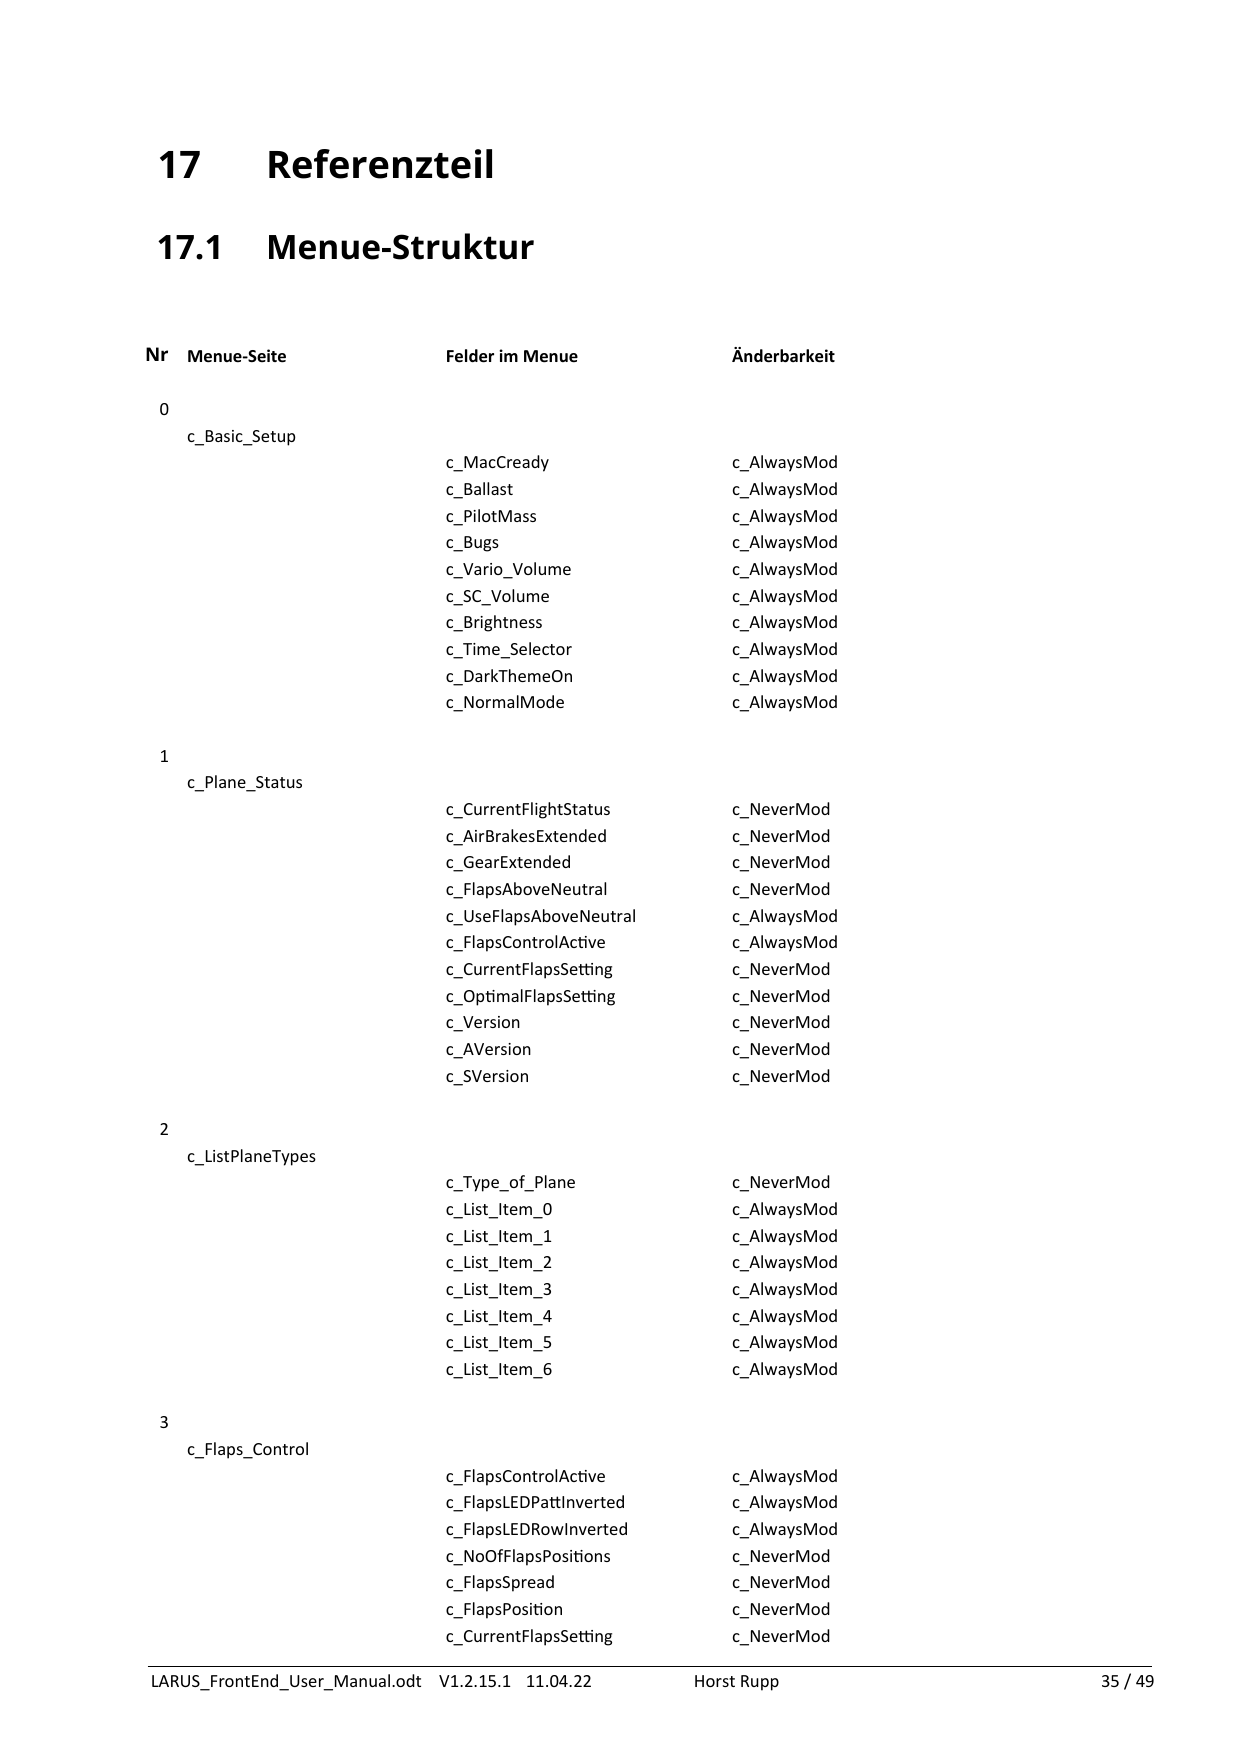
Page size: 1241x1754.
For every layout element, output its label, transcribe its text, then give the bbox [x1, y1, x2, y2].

table_cell c_FlapsPosition [443, 1593, 729, 1620]
table_cell [184, 1327, 442, 1353]
table_cell [443, 367, 729, 393]
table_cell [184, 1407, 442, 1433]
table_cell [141, 1513, 184, 1540]
table_cell 2 [141, 1113, 184, 1140]
table_cell [184, 1353, 442, 1380]
table_cell c_PilotMass [443, 500, 729, 527]
table_cell c_NeverMod [729, 820, 913, 847]
table_cell c_List_Item_0 [443, 1193, 729, 1220]
table_cell c_NeverMod [729, 1540, 913, 1567]
table_cell c_AlwaysMod [729, 447, 913, 473]
table_cell c_Basic_Setup [184, 420, 442, 447]
table_cell [184, 473, 442, 500]
table_cell c_List_Item_6 [443, 1353, 729, 1380]
table_cell [141, 1433, 184, 1460]
table_cell c_List_Item_2 [443, 1247, 729, 1273]
table_cell [184, 633, 442, 660]
table_cell [141, 607, 184, 633]
table_cell [729, 393, 913, 420]
table_cell c_FlapsControlActive [443, 927, 729, 953]
table_cell c_AlwaysMod [729, 607, 913, 633]
table_cell c_NeverMod [729, 1593, 913, 1620]
table_cell c_FlapsLEDPattInverted [443, 1487, 729, 1513]
table_cell c_AlwaysMod [729, 900, 913, 927]
table_cell c_Type_of_Plane [443, 1167, 729, 1193]
table_cell c_AlwaysMod [729, 473, 913, 500]
table_cell [184, 1167, 442, 1193]
table_cell [184, 900, 442, 927]
table_cell [729, 1140, 913, 1167]
table_cell c_CurrentFlapsSetting [443, 953, 729, 980]
table_cell c_NeverMod [729, 793, 913, 820]
table_cell [184, 580, 442, 607]
table_cell [729, 1380, 913, 1407]
table_cell [184, 847, 442, 873]
table_cell c_AlwaysMod [729, 500, 913, 527]
table_cell [141, 1167, 184, 1193]
table_cell [184, 367, 442, 393]
table_cell [141, 900, 184, 927]
table_cell [184, 1620, 442, 1647]
table_cell [141, 447, 184, 473]
table_cell 0 [141, 393, 184, 420]
table_cell c_SVersion [443, 1060, 729, 1087]
table_header Nr [141, 333, 184, 367]
table_header Änderbarkeit [729, 333, 913, 367]
table_cell c_NeverMod [729, 980, 913, 1007]
table_cell [184, 713, 442, 740]
table_cell [443, 1380, 729, 1407]
table_cell c_FlapsSpread [443, 1567, 729, 1593]
table_cell [141, 1567, 184, 1593]
table_cell c_FlapsLEDRowInverted [443, 1513, 729, 1540]
table_cell c_ListPlaneTypes [184, 1140, 442, 1167]
table_cell c_Flaps_Control [184, 1433, 442, 1460]
table_cell [141, 660, 184, 687]
table_cell c_Vario_Volume [443, 553, 729, 580]
table_cell [729, 1113, 913, 1140]
table_cell [141, 1220, 184, 1247]
table_cell [184, 1033, 442, 1060]
table_cell [141, 1300, 184, 1327]
table_cell [184, 1380, 442, 1407]
table_cell [443, 1087, 729, 1113]
table_cell [141, 500, 184, 527]
table_cell [729, 713, 913, 740]
table_cell [184, 1007, 442, 1033]
table_cell [729, 420, 913, 447]
table_cell c_Plane_Status [184, 767, 442, 793]
table_cell c_AirBrakesExtended [443, 820, 729, 847]
table_cell c_AlwaysMod [729, 1300, 913, 1327]
table_cell c_DarkThemeOn [443, 660, 729, 687]
table_cell [443, 1433, 729, 1460]
table_cell c_AlwaysMod [729, 1487, 913, 1513]
table_cell c_SC_Volume [443, 580, 729, 607]
table_cell [184, 1460, 442, 1487]
table_cell [184, 1220, 442, 1247]
table_cell [443, 713, 729, 740]
table_cell [141, 420, 184, 447]
table_cell [184, 873, 442, 900]
table_cell [184, 1300, 442, 1327]
table_cell [443, 420, 729, 447]
table_cell c_AlwaysMod [729, 1460, 913, 1487]
table_cell c_Time_Selector [443, 633, 729, 660]
table_cell c_AlwaysMod [729, 1513, 913, 1540]
table_cell [141, 873, 184, 900]
table_cell [141, 553, 184, 580]
table_cell c_AlwaysMod [729, 1327, 913, 1353]
table_cell [729, 767, 913, 793]
table_cell [184, 393, 442, 420]
table_cell c_NeverMod [729, 1620, 913, 1647]
table_cell c_NoOfFlapsPositions [443, 1540, 729, 1567]
table_cell [184, 1247, 442, 1273]
table_cell [729, 1087, 913, 1113]
table_cell [729, 1433, 913, 1460]
table_cell [184, 793, 442, 820]
table_cell [141, 1460, 184, 1487]
table_cell c_Version [443, 1007, 729, 1033]
table_cell [141, 1060, 184, 1087]
table_cell [184, 1513, 442, 1540]
table_cell c_CurrentFlightStatus [443, 793, 729, 820]
table_cell [141, 1007, 184, 1033]
table_header Felder im Menue [443, 333, 729, 367]
subtitle Menue-Struktur [148, 223, 1152, 269]
table_cell [184, 527, 442, 553]
table_cell [141, 1540, 184, 1567]
table_cell [184, 953, 442, 980]
table_cell [729, 740, 913, 767]
table_cell [184, 820, 442, 847]
table_cell c_List_Item_4 [443, 1300, 729, 1327]
table_cell [184, 1567, 442, 1593]
table_cell [443, 1407, 729, 1433]
table_cell c_FlapsControlActive [443, 1460, 729, 1487]
table_cell [184, 1593, 442, 1620]
table_cell [141, 1353, 184, 1380]
table_cell c_NormalMode [443, 687, 729, 713]
table_cell [141, 473, 184, 500]
table_cell 1 [141, 740, 184, 767]
table_cell [141, 1140, 184, 1167]
table_cell [141, 713, 184, 740]
table_cell c_NeverMod [729, 1167, 913, 1193]
subtitle Referenzteil [148, 138, 1128, 190]
table_cell c_AVersion [443, 1033, 729, 1060]
table_cell c_AlwaysMod [729, 1247, 913, 1273]
table_cell [141, 767, 184, 793]
table_cell c_MacCready [443, 447, 729, 473]
table_cell [141, 1620, 184, 1647]
table_cell [141, 1247, 184, 1273]
table_cell [141, 367, 184, 393]
table_cell [141, 1193, 184, 1220]
table_cell [141, 1033, 184, 1060]
table_cell c_AlwaysMod [729, 1193, 913, 1220]
table_cell [443, 393, 729, 420]
table_cell [184, 1193, 442, 1220]
table_cell c_NeverMod [729, 1007, 913, 1033]
table_cell c_List_Item_5 [443, 1327, 729, 1353]
table_cell [141, 527, 184, 553]
table_cell [184, 687, 442, 713]
table_cell [141, 633, 184, 660]
table_cell [184, 1273, 442, 1300]
table_cell [141, 1380, 184, 1407]
table_cell [184, 980, 442, 1007]
table_cell [141, 953, 184, 980]
table_cell [141, 1087, 184, 1113]
table_cell [184, 447, 442, 473]
table_cell c_NeverMod [729, 1033, 913, 1060]
table_cell [141, 687, 184, 713]
table_cell c_GearExtended [443, 847, 729, 873]
table_cell c_NeverMod [729, 1060, 913, 1087]
table_cell [443, 767, 729, 793]
table_cell [443, 740, 729, 767]
table_cell c_NeverMod [729, 953, 913, 980]
table_cell c_AlwaysMod [729, 660, 913, 687]
table_cell c_AlwaysMod [729, 527, 913, 553]
table_cell c_CurrentFlapsSetting [443, 1620, 729, 1647]
table_cell [184, 660, 442, 687]
table_cell c_List_Item_1 [443, 1220, 729, 1247]
table_cell c_Ballast [443, 473, 729, 500]
table_cell [141, 980, 184, 1007]
table_cell [184, 740, 442, 767]
table_cell c_NeverMod [729, 873, 913, 900]
table_cell [184, 553, 442, 580]
table_cell c_AlwaysMod [729, 1353, 913, 1380]
table_header Menue-Seite [184, 333, 442, 367]
table_cell c_AlwaysMod [729, 553, 913, 580]
table_cell c_AlwaysMod [729, 580, 913, 607]
table_cell c_AlwaysMod [729, 687, 913, 713]
table_cell [443, 1113, 729, 1140]
table_cell [141, 820, 184, 847]
table_cell [443, 1140, 729, 1167]
table_cell [141, 1327, 184, 1353]
table_cell [184, 500, 442, 527]
table_cell [141, 793, 184, 820]
table_cell c_FlapsAboveNeutral [443, 873, 729, 900]
table_cell c_AlwaysMod [729, 927, 913, 953]
table_cell [184, 927, 442, 953]
table_cell [184, 1060, 442, 1087]
table_cell [141, 1487, 184, 1513]
table_cell [141, 847, 184, 873]
table_cell [184, 1540, 442, 1567]
table_cell [141, 927, 184, 953]
table_cell c_Brightness [443, 607, 729, 633]
table_cell 3 [141, 1407, 184, 1433]
table_cell c_UseFlapsAboveNeutral [443, 900, 729, 927]
table_cell [729, 367, 913, 393]
table_cell [184, 607, 442, 633]
table_cell c_List_Item_3 [443, 1273, 729, 1300]
table_cell [184, 1113, 442, 1140]
table_cell [184, 1487, 442, 1513]
table_cell c_AlwaysMod [729, 1220, 913, 1247]
table_cell [184, 1087, 442, 1113]
table_cell c_AlwaysMod [729, 1273, 913, 1300]
table_cell c_OptimalFlapsSetting [443, 980, 729, 1007]
table_cell c_NeverMod [729, 847, 913, 873]
table_cell c_NeverMod [729, 1567, 913, 1593]
table_cell [141, 1593, 184, 1620]
table_cell [141, 580, 184, 607]
table_cell c_AlwaysMod [729, 633, 913, 660]
table_cell [729, 1407, 913, 1433]
table_cell c_Bugs [443, 527, 729, 553]
table_cell [141, 1273, 184, 1300]
